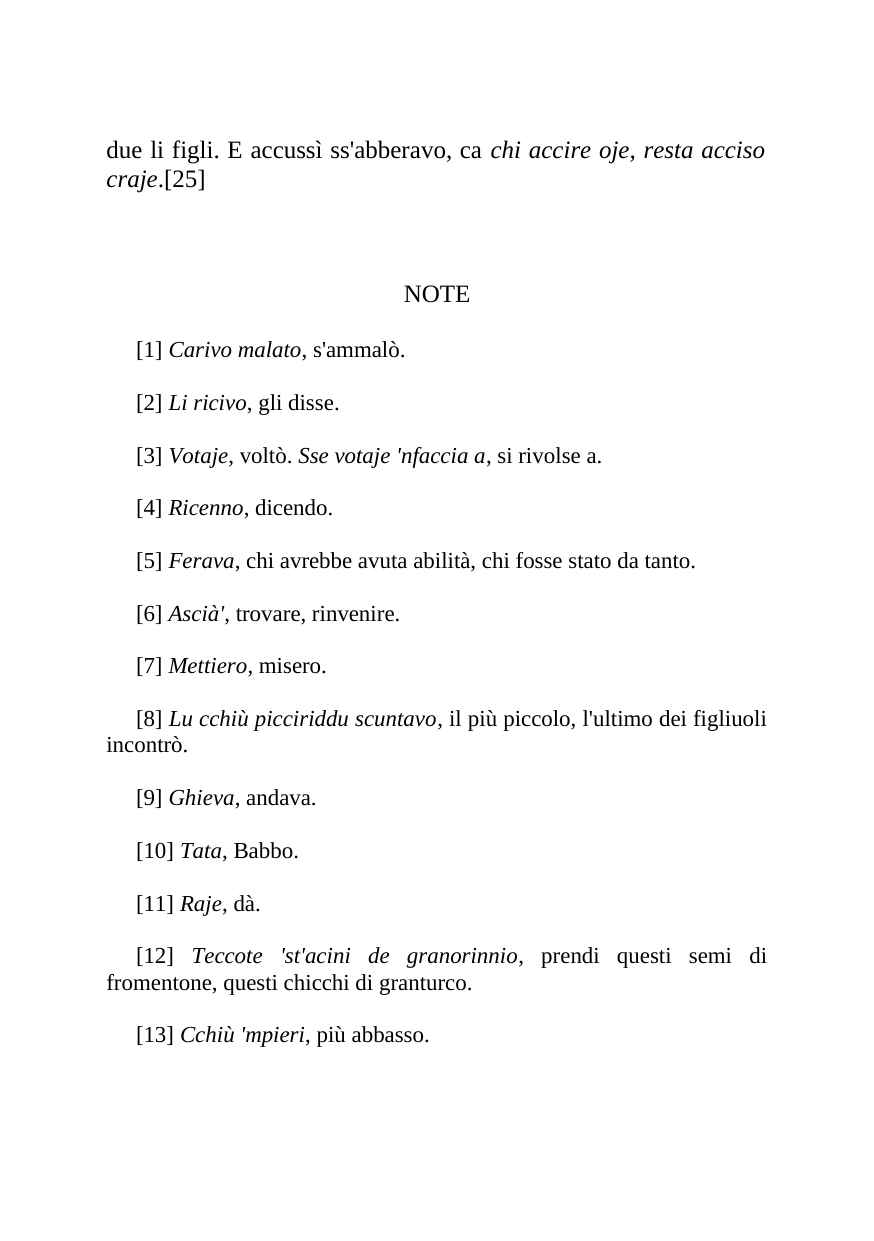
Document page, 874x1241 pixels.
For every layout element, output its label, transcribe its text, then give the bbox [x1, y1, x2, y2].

text [1] Carivo malato, s'ammalò. [106, 336, 768, 363]
text [9] Ghieva, andava. [106, 784, 768, 811]
text [13] Cchiù 'mpieri, più abbasso. [106, 1021, 768, 1048]
text NOTE [106, 279, 768, 307]
text [8] Lu cchiù picciriddu scuntavo, il più piccolo, l'ultimo dei figliuoli incontrò. [106, 705, 768, 758]
text due li figli. E accussì ss'abberavo, ca chi accire oje, resta acciso craje.[25] [106, 135, 768, 192]
text [3] Votaje, voltò. Sse votaje 'nfaccia a, si rivolse a. [106, 442, 768, 468]
text [5] Ferava, chi avrebbe avuta abilità, chi fosse stato da tanto. [106, 547, 768, 573]
text [10] Tata, Babbo. [106, 837, 768, 863]
text [4] Ricenno, dicendo. [106, 494, 768, 521]
text [6] Ascià', trovare, rinvenire. [106, 600, 768, 626]
text [2] Li ricivo, gli disse. [106, 389, 768, 415]
text [7] Mettiero, misero. [106, 652, 768, 679]
text [12] Teccote 'st'acini de granorinnio, prendi questi semi di fromentone, questi chicchi di granturco. [106, 942, 768, 995]
text [11] Raje, dà. [106, 890, 768, 916]
